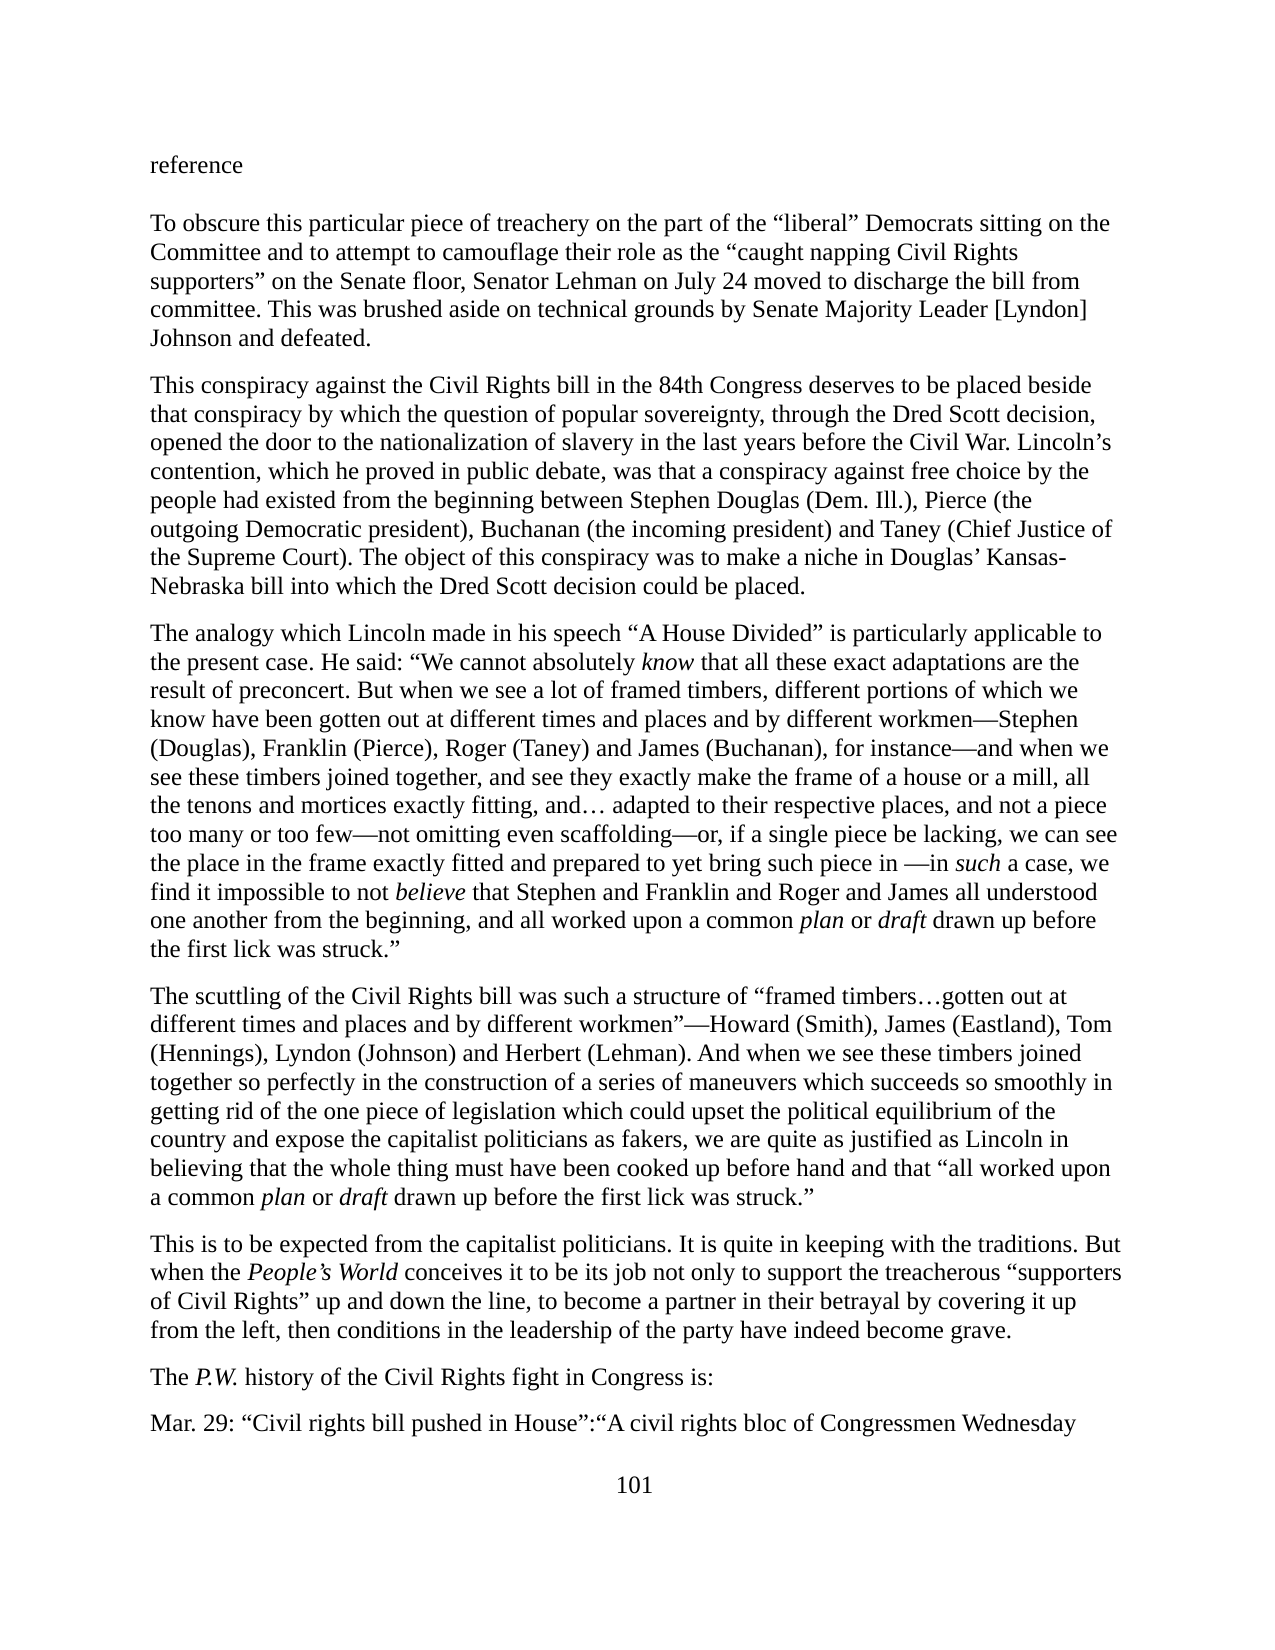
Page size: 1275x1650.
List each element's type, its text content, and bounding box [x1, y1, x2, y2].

text Mar. 29: “Civil rights bill pushed in House”:“A civil rights bloc of Congressmen Wednesday [150, 1408, 1125, 1437]
text To obscure this particular piece of treachery on the part of the “liberal” Democrats sitting on the Committee and to attempt to camouflage their role as the “caught napping Civil Rights supporters” on the Senate floor, Senator Lehman on July 24 moved to discharge the bill from committee. This was brushed aside on technical grounds by Senate Majority Leader [Lyndon] Johnson and defeated. [150, 208, 1125, 352]
text The scuttling of the Civil Rights bill was such a structure of “framed timbers…gotten out at different times and places and by different workmen”—Howard (Smith), James (Eastland), Tom (Hennings), Lyndon (Johnson) and Herbert (Lehman). And when we see these timbers joined together so perfectly in the construction of a series of maneuvers which succeeds so smoothly in getting rid of the one piece of legislation which could upset the political equilibrium of the country and expose the capitalist politicians as fakers, we are quite as justified as Lincoln in believing that the whole thing must have been cooked up before hand and that “all worked upon a common plan or draft drawn up before the first lick was struck.” [150, 981, 1125, 1211]
text This conspiracy against the Civil Rights bill in the 84th Congress deserves to be placed beside that conspiracy by which the question of popular sovereignty, through the Dred Scott decision, opened the door to the nationalization of slavery in the last years before the Civil War. Lincoln’s contention, which he proved in public debate, was that a conspiracy against free choice by the people had existed from the beginning between Stephen Douglas (Dem. Ill.), Pierce (the outgoing Democratic president), Buchanan (the incoming president) and Taney (Chief Justice of the Supreme Court). The object of this conspiracy was to make a niche in Douglas’ Kansas-Nebraska bill into which the Dred Scott decision could be placed. [150, 370, 1125, 600]
text The analogy which Lincoln made in his speech “A House Divided” is particularly applicable to the present case. He said: “We cannot absolutely know that all these exact adaptations are the result of preconcert. But when we see a lot of framed timbers, different portions of which we know have been gotten out at different times and places and by different workmen—Stephen (Douglas), Franklin (Pierce), Roger (Taney) and James (Buchanan), for instance—and when we see these timbers joined together, and see they exactly make the frame of a house or a mill, all the tenons and mortices exactly fitting, and… adapted to their respective places, and not a piece too many or too few—not omitting even scaffolding—or, if a single piece be lacking, we can see the place in the frame exactly fitted and prepared to yet bring such piece in —in such a case, we find it impossible to not believe that Stephen and Franklin and Roger and James all understood one another from the beginning, and all worked upon a common plan or draft drawn up before the first lick was struck.” [150, 618, 1125, 963]
text The P.W. history of the Civil Rights fight in Congress is: [150, 1362, 1125, 1390]
text This is to be expected from the capitalist politicians. It is quite in keeping with the traditions. But when the People’s World conceives it to be its job not only to support the treacherous “supporters of Civil Rights” up and down the line, to become a partner in their betrayal by covering it up from the left, then conditions in the leadership of the party have indeed become grave. [150, 1229, 1125, 1344]
